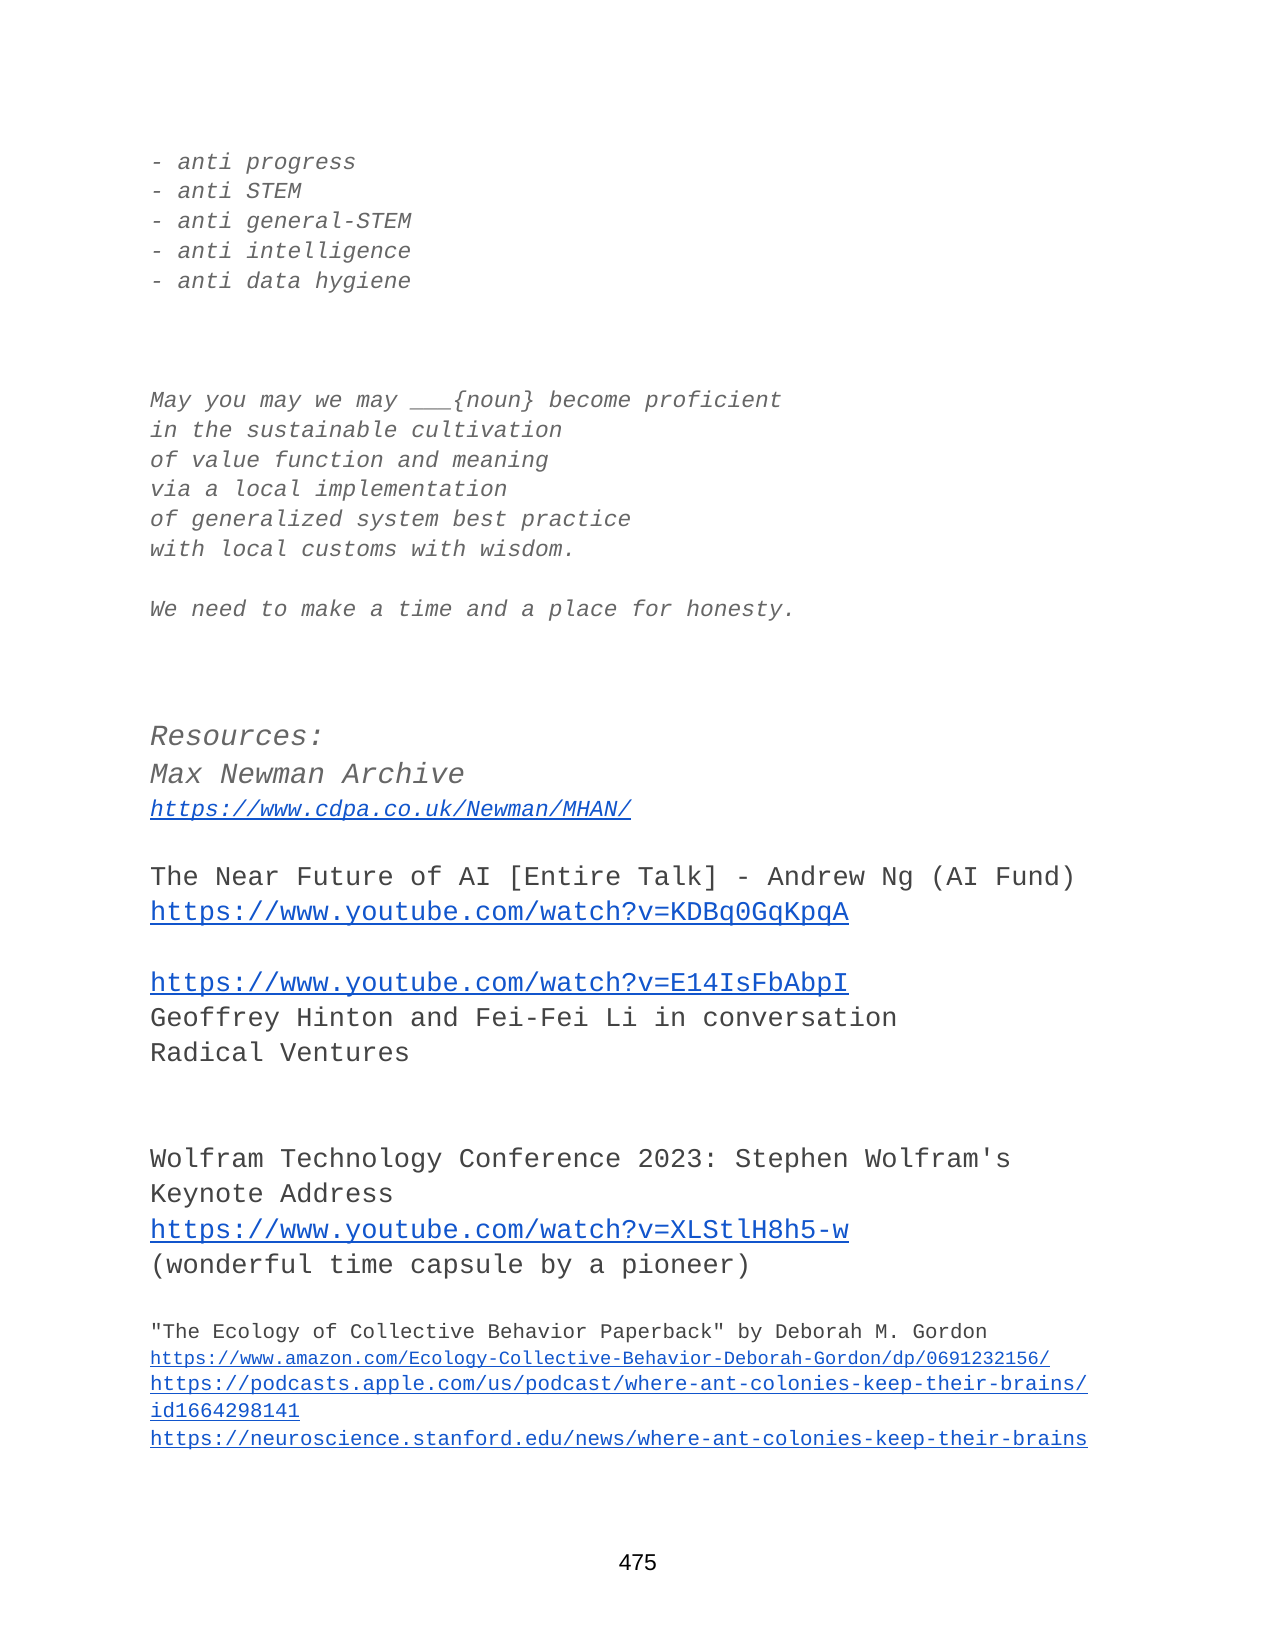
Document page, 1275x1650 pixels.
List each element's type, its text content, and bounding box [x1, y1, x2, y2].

text Wolfram Technology Conference 2023: Stephen Wolfram's Keynote Address [150, 1145, 1125, 1211]
text https://www.amazon.com/Ecology-Collective-Behavior-Deborah-Gordon/dp/0691232156/ [150, 1349, 1125, 1370]
text "The Ecology of Collective Behavior Paperback" by Deborah M. Gordon [150, 1322, 1125, 1345]
text https://neuroscience.stanford.edu/news/where-ant-colonies-keep-their-brains [150, 1427, 1125, 1451]
text Max Newman Archive [150, 759, 1125, 792]
text - anti general-STEM [150, 209, 1125, 236]
text - anti intelligence [150, 239, 1125, 265]
text Geoffrey Hinton and Fei-Fei Li in conversation [150, 1004, 1125, 1034]
text of value function and meaning [150, 448, 1125, 474]
text - anti data hygiene [150, 269, 1125, 295]
text https://www.youtube.com/watch?v=XLStlH8h5-w [150, 1216, 1125, 1246]
text - anti progress [150, 150, 1125, 176]
text https://www.youtube.com/watch?v=KDBq0GqKpqA [150, 898, 1125, 928]
text We need to make a time and a place for honesty. [150, 597, 1125, 623]
text https://www.youtube.com/watch?v=E14IsFbAbpI [150, 968, 1125, 999]
text Resources: [150, 722, 1125, 754]
text The Near Future of AI [Entire Talk] - Andrew Ng (AI Fund) [150, 862, 1125, 893]
text https://www.cdpa.co.uk/Newman/MHAN/ [150, 797, 1125, 823]
text https://podcasts.apple.com/us/podcast/where-ant-colonies-keep-their-brains/id1664298141 [150, 1373, 1125, 1424]
text May you may we may ___{noun} become proficient [150, 388, 1125, 414]
text in the sustainable cultivation [150, 418, 1125, 444]
text - anti STEM [150, 180, 1125, 206]
text (wonderful time capsule by a pioneer) [150, 1251, 1125, 1282]
text Radical Ventures [150, 1039, 1125, 1070]
text of generalized system best practice [150, 507, 1125, 533]
text with local customs with wisdom. [150, 537, 1125, 563]
text via a local implementation [150, 478, 1125, 504]
